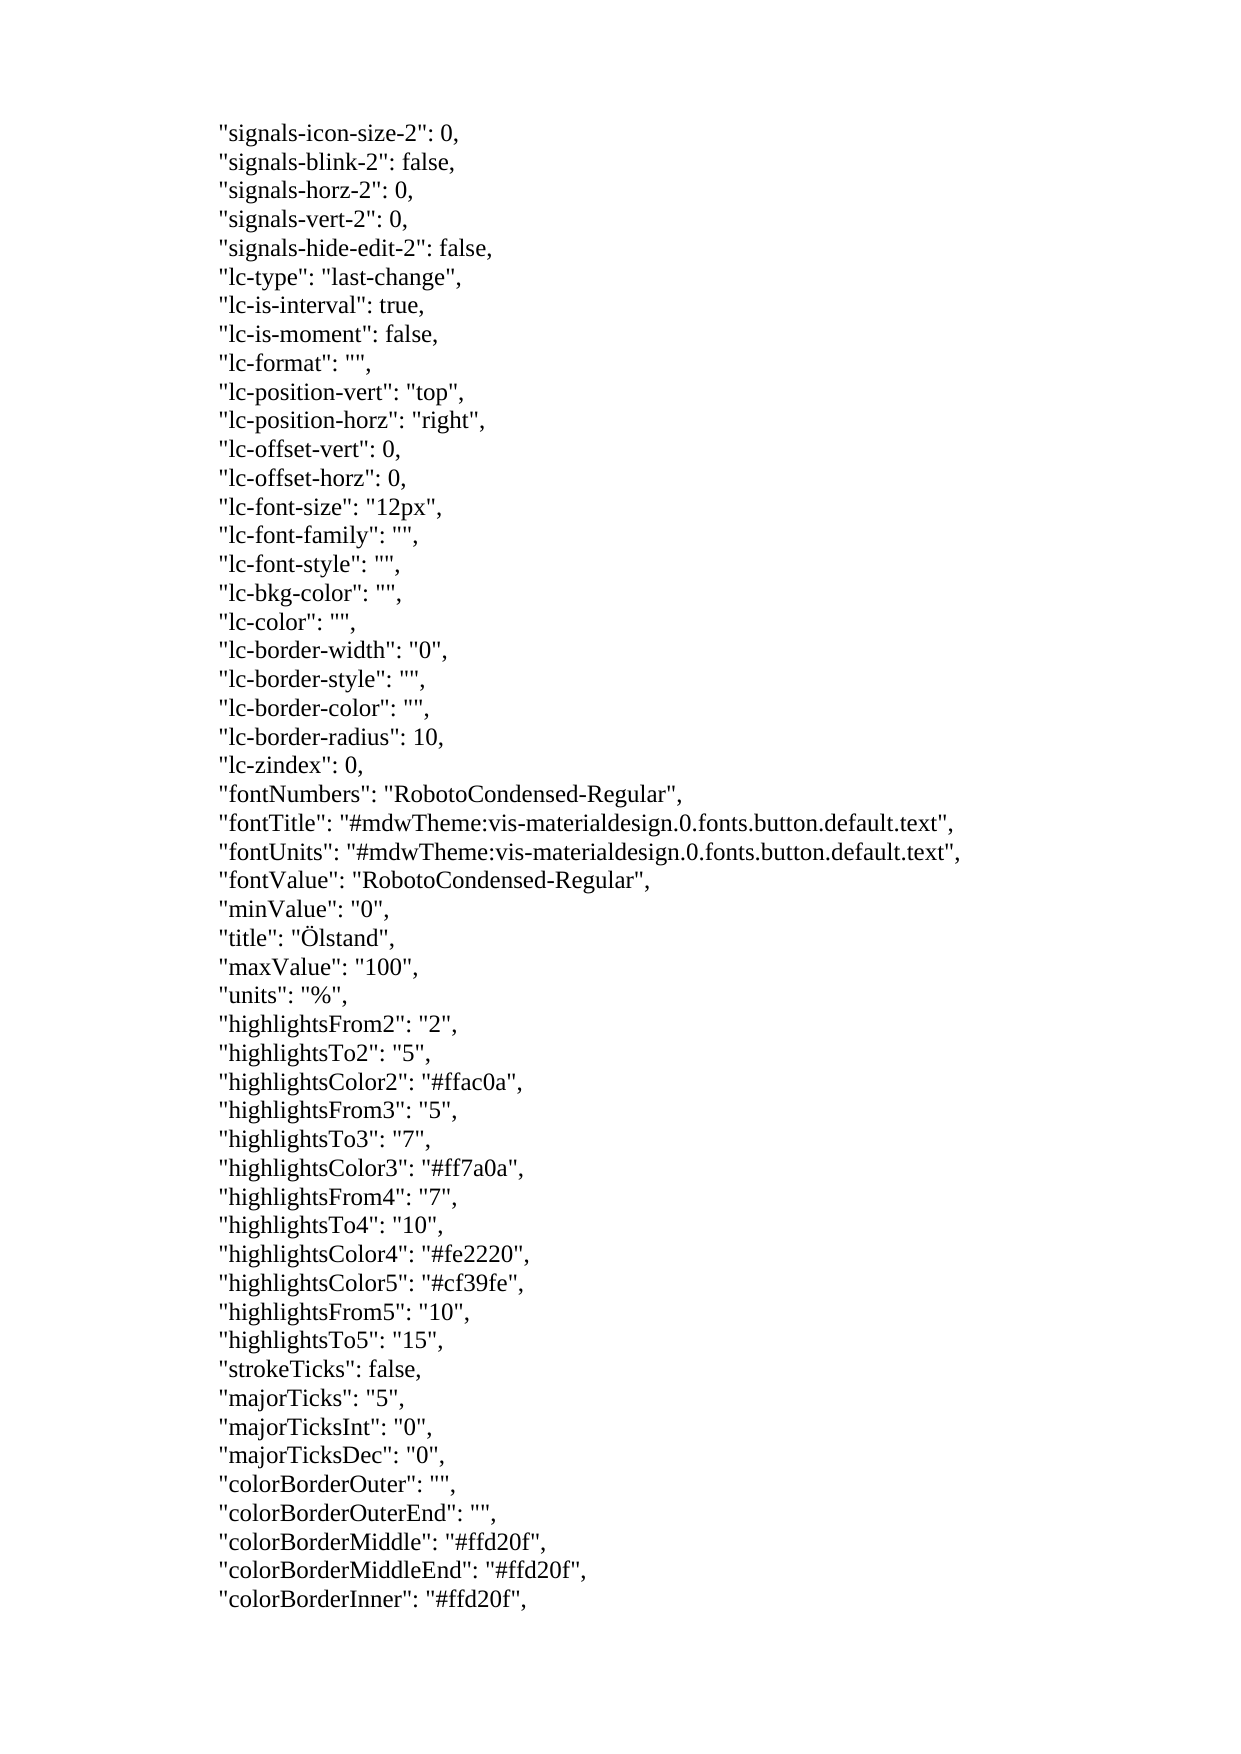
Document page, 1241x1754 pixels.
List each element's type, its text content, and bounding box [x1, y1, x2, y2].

text "majorTicksInt": "0", [118, 1412, 1122, 1441]
text "title": "Ölstand", [118, 923, 1122, 952]
text "lc-position-horz": "right", [118, 406, 1122, 434]
text "lc-zindex": 0, [118, 751, 1122, 779]
text "units": "%", [118, 981, 1122, 1009]
text "signals-hide-edit-2": false, [118, 233, 1122, 262]
text "lc-is-interval": true, [118, 291, 1122, 319]
text "highlightsTo2": "5", [118, 1038, 1122, 1067]
text "majorTicksDec": "0", [118, 1441, 1122, 1469]
text "colorBorderOuterEnd": "", [118, 1498, 1122, 1527]
text "lc-format": "", [118, 348, 1122, 377]
text "highlightsFrom2": "2", [118, 1009, 1122, 1038]
text "lc-color": "", [118, 607, 1122, 636]
text "lc-position-vert": "top", [118, 377, 1122, 406]
text "minValue": "0", [118, 894, 1122, 923]
text "highlightsTo4": "10", [118, 1211, 1122, 1239]
text "lc-offset-vert": 0, [118, 434, 1122, 463]
text "lc-font-size": "12px", [118, 492, 1122, 521]
text "lc-is-moment": false, [118, 319, 1122, 348]
text "fontNumbers": "RobotoCondensed-Regular", [118, 779, 1122, 808]
text "signals-vert-2": 0, [118, 204, 1122, 233]
text "colorBorderMiddle": "#ffd20f", [118, 1527, 1122, 1556]
text "highlightsTo3": "7", [118, 1124, 1122, 1153]
text "lc-font-style": "", [118, 549, 1122, 578]
text "fontTitle": "#mdwTheme:vis-materialdesign.0.fonts.button.default.text", [118, 808, 1122, 837]
text "lc-bkg-color": "", [118, 578, 1122, 607]
text "signals-blink-2": false, [118, 147, 1122, 176]
text "colorBorderMiddleEnd": "#ffd20f", [118, 1556, 1122, 1584]
text "highlightsColor4": "#fe2220", [118, 1239, 1122, 1268]
text "fontValue": "RobotoCondensed-Regular", [118, 866, 1122, 894]
text "lc-border-style": "", [118, 664, 1122, 693]
text "highlightsTo5": "15", [118, 1326, 1122, 1354]
text "lc-border-width": "0", [118, 636, 1122, 664]
text "highlightsFrom4": "7", [118, 1182, 1122, 1211]
text "colorBorderInner": "#ffd20f", [118, 1584, 1122, 1613]
text "highlightsFrom5": "10", [118, 1297, 1122, 1326]
text "highlightsFrom3": "5", [118, 1096, 1122, 1124]
text "lc-offset-horz": 0, [118, 463, 1122, 492]
text "signals-icon-size-2": 0, [118, 118, 1122, 147]
text "fontUnits": "#mdwTheme:vis-materialdesign.0.fonts.button.default.text", [118, 837, 1122, 866]
text "majorTicks": "5", [118, 1383, 1122, 1412]
text "maxValue": "100", [118, 952, 1122, 981]
text "highlightsColor2": "#ffac0a", [118, 1067, 1122, 1096]
text "lc-border-radius": 10, [118, 722, 1122, 751]
text "signals-horz-2": 0, [118, 176, 1122, 204]
text "highlightsColor3": "#ff7a0a", [118, 1153, 1122, 1182]
text "lc-font-family": "", [118, 521, 1122, 549]
text "colorBorderOuter": "", [118, 1469, 1122, 1498]
text "strokeTicks": false, [118, 1354, 1122, 1383]
text "highlightsColor5": "#cf39fe", [118, 1268, 1122, 1297]
text "lc-border-color": "", [118, 693, 1122, 722]
text "lc-type": "last-change", [118, 262, 1122, 291]
